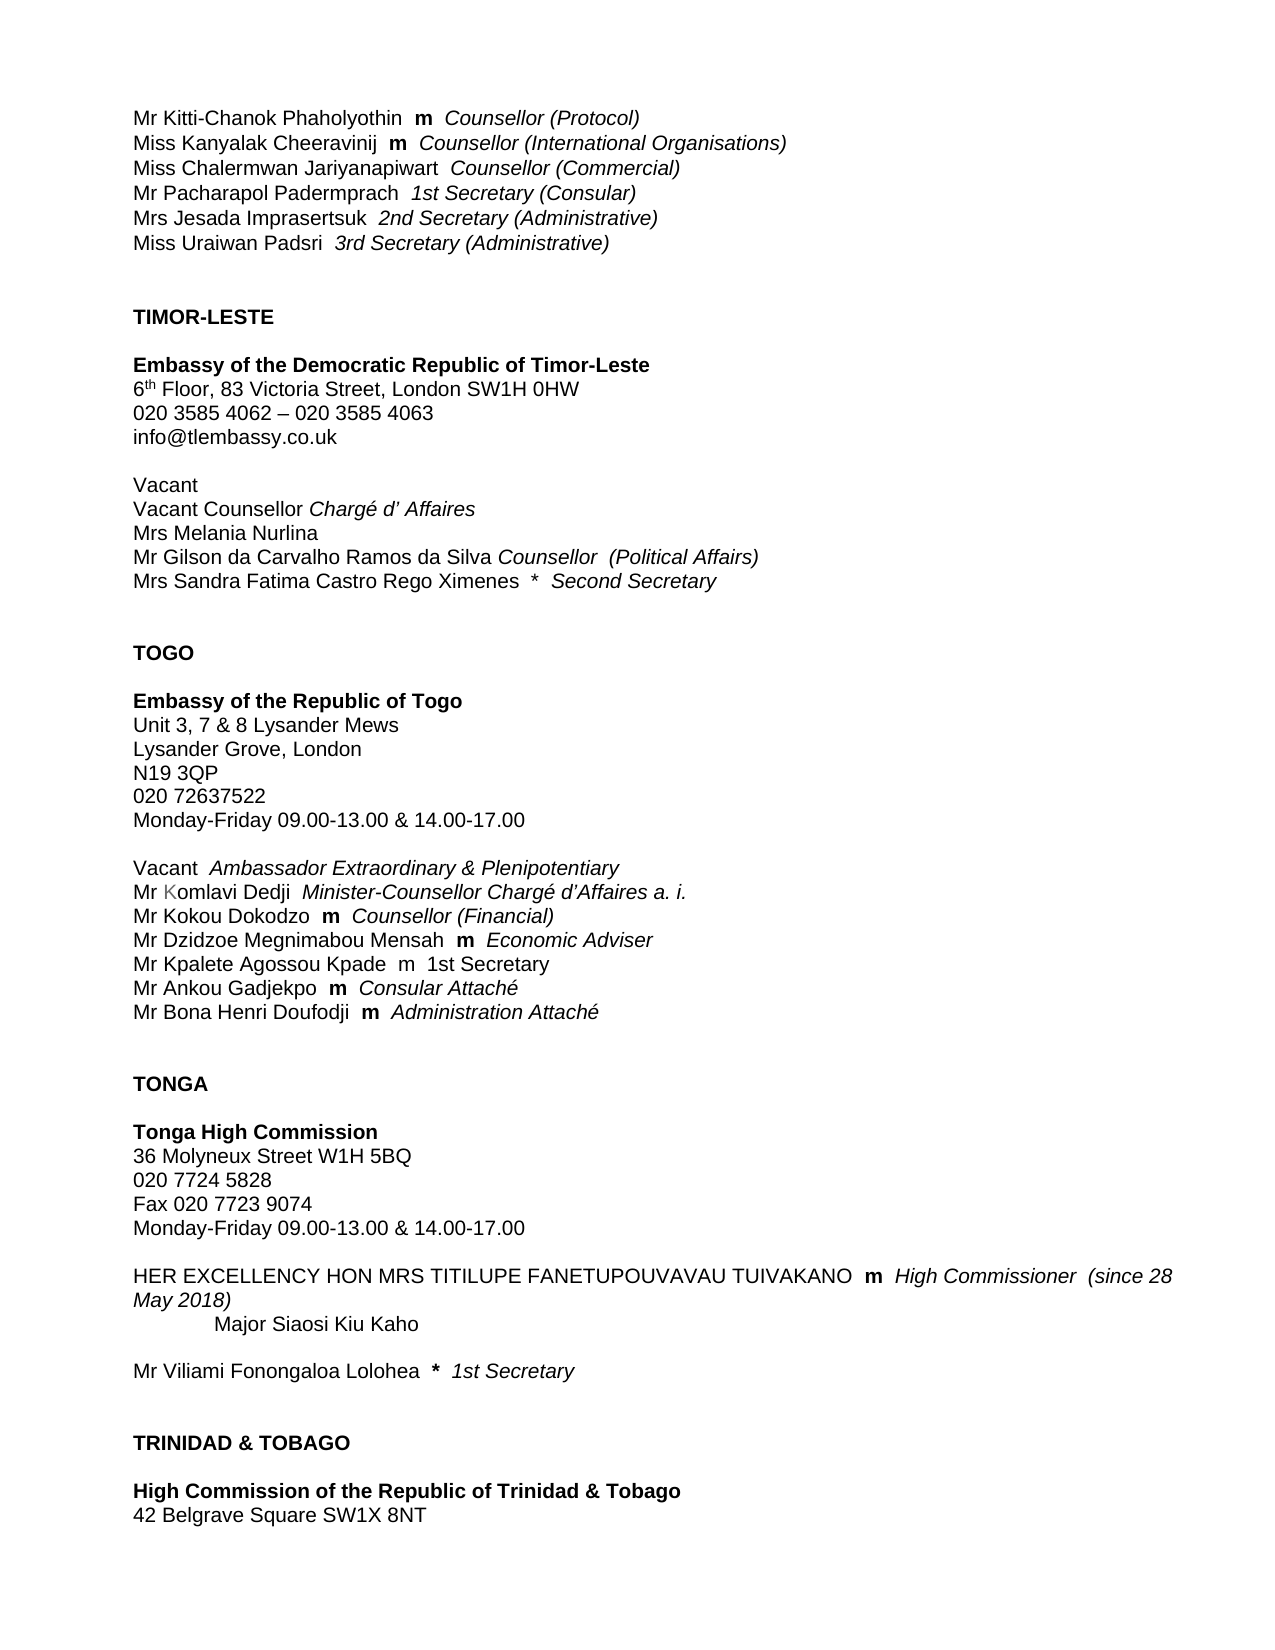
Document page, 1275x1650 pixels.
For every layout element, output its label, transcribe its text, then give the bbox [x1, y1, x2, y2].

text N19 3QP [133, 760, 1181, 784]
text TIMOR-LESTE [133, 305, 1181, 329]
text Mr Gilson da Carvalho Ramos da Silva Counsellor (Political Affairs) [133, 545, 1181, 569]
text Major Siaosi Kiu Kaho [133, 1311, 1181, 1335]
text Embassy of the Republic of Togo [133, 688, 1181, 712]
text Miss Uraiwan Padsri 3rd Secretary (Administrative) [133, 231, 1181, 255]
text 020 3585 4062 – 020 3585 4063 [133, 401, 1181, 425]
text 020 7724 5828 [133, 1168, 1181, 1192]
text 020 72637522 [133, 784, 1181, 808]
text Vacant [133, 473, 1181, 497]
text Vacant Ambassador Extraordinary & Plenipotentiary [133, 856, 1181, 880]
text Monday-Friday 09.00-13.00 & 14.00-17.00 [133, 808, 1181, 832]
text Mr Kitti-Chanok Phaholyothin m Counsellor (Protocol) [133, 106, 1181, 129]
text Mr Komlavi Dedji Minister-Counsellor Chargé d’Affaires a. i. [133, 880, 1181, 904]
text Tonga High Commission [133, 1120, 1181, 1144]
text 36 Molyneux Street W1H 5BQ [133, 1144, 1181, 1168]
text Mr Ankou Gadjekpo m Consular Attaché [133, 976, 1181, 1000]
text Vacant Counsellor Chargé d’ Affaires [133, 497, 1181, 521]
text Mrs Melania Nurlina [133, 521, 1181, 545]
text Mrs Jesada Imprasertsuk 2nd Secretary (Administrative) [133, 206, 1181, 230]
text Unit 3, 7 & 8 Lysander Mews [133, 712, 1181, 736]
text Embassy of the Democratic Republic of Timor-Leste [133, 353, 1181, 377]
text Lysander Grove, London [133, 736, 1181, 760]
text HER EXCELLENCY HON MRS TITILUPE FANETUPOUVAVAU TUIVAKANO m High Commissioner (since 28 May 2018) [133, 1263, 1181, 1311]
text info@tlembassy.co.uk [133, 425, 1181, 449]
text 6th Floor, 83 Victoria Street, London SW1H 0HW [133, 377, 1181, 401]
text Mr Viliami Fonongaloa Lolohea * 1st Secretary [133, 1359, 1181, 1383]
text Fax 020 7723 9074 [133, 1192, 1181, 1216]
text 42 Belgrave Square SW1X 8NT [133, 1503, 1181, 1527]
text Miss Kanyalak Cheeravinij m Counsellor (International Organisations) [133, 131, 1181, 154]
text Mr Dzidzoe Megnimabou Mensah m Economic Adviser [133, 928, 1181, 952]
subtitle TRINIDAD & TOBAGO [133, 1431, 1181, 1455]
text Mr Bona Henri Doufodji m Administration Attaché [133, 1000, 1181, 1024]
text TOGO [133, 641, 1181, 664]
text TONGA [133, 1072, 1181, 1096]
text High Commission of the Republic of Trinidad & Tobago [133, 1479, 1181, 1503]
text Monday-Friday 09.00-13.00 & 14.00-17.00 [133, 1216, 1181, 1239]
text Mr Kokou Dokodzo m Counsellor (Financial) [133, 904, 1181, 928]
text Mrs Sandra Fatima Castro Rego Ximenes * Second Secretary [133, 569, 1181, 593]
text Mr Pacharapol Padermprach 1st Secretary (Consular) [133, 181, 1181, 205]
text Mr Kpalete Agossou Kpade m 1st Secretary [133, 952, 1181, 976]
text Miss Chalermwan Jariyanapiwart Counsellor (Commercial) [133, 156, 1181, 180]
